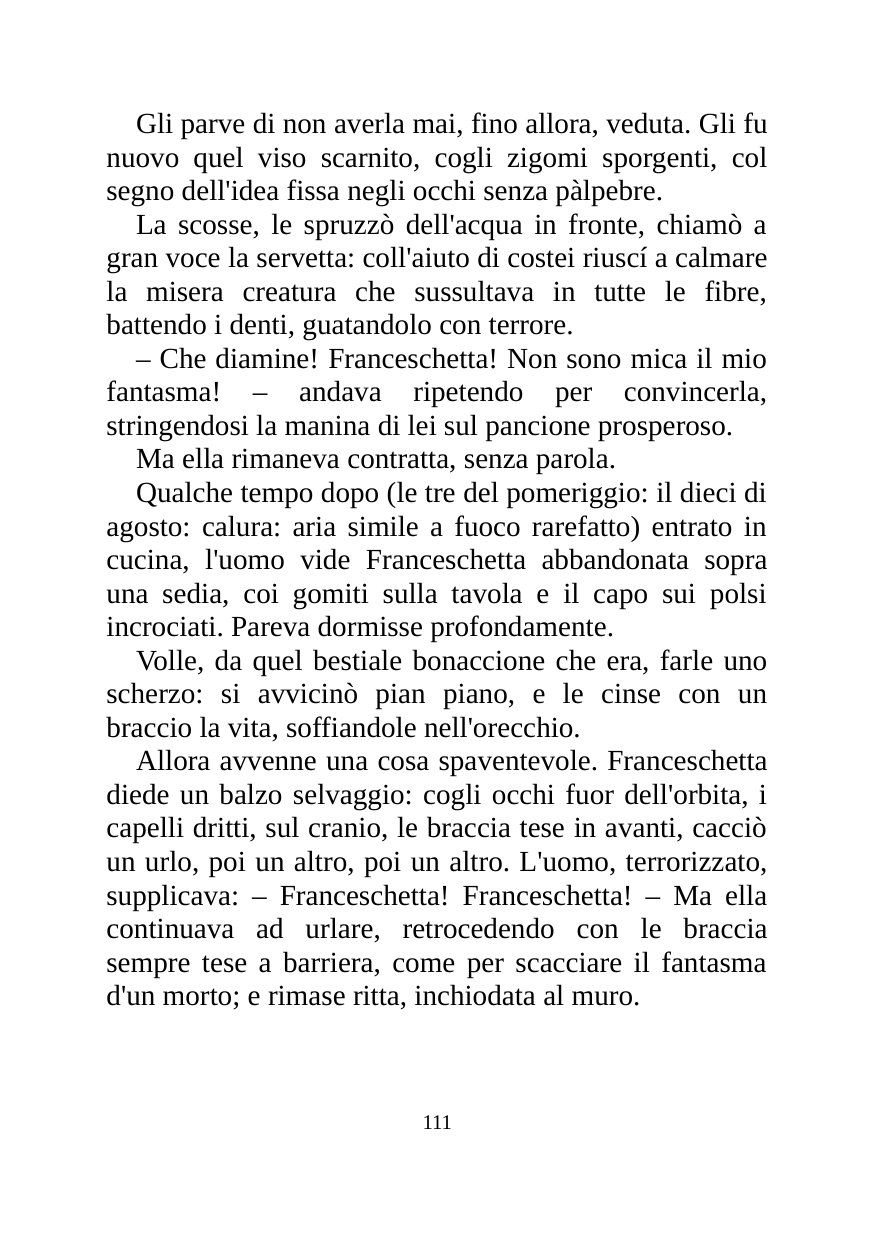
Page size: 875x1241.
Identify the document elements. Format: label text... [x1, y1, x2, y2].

text Gli parve di non averla mai, fino allora, veduta. Gli fu nuovo quel viso scarnito, cogli zigomi sporgenti, col segno dell'idea fissa negli occhi senza pàlpebre. [106, 106, 768, 207]
text Allora avvenne una cosa spaventevole. Franceschetta diede un balzo selvaggio: cogli occhi fuor dell'orbita, i capelli dritti, sul cranio, le braccia tese in avanti, cacciò un urlo, poi un altro, poi un altro. L'uomo, terrorizzato, supplicava: – Franceschetta! Franceschetta! – Ma ella continuava ad urlare, retrocedendo con le braccia sempre tese a barriera, come per scacciare il fantasma d'un morto; e rimase ritta, inchiodata al muro. [106, 743, 768, 1012]
text La scosse, le spruzzò dell'acqua in fronte, chiamò a gran voce la servetta: coll'aiuto di costei riuscí a calmare la misera creatura che sussultava in tutte le fibre, battendo i denti, guatandolo con terrore. [106, 207, 768, 341]
text Qualche tempo dopo (le tre del pomeriggio: il dieci di agosto: calura: aria simile a fuoco rarefatto) entrato in cucina, l'uomo vide Franceschetta abbandonata sopra una sedia, coi gomiti sulla tavola e il capo sui polsi incrociati. Pareva dormisse profondamente. [106, 475, 768, 643]
text Volle, da quel bestiale bonaccione che era, farle uno scherzo: si avvicinò pian piano, e le cinse con un braccio la vita, soffiandole nell'orecchio. [106, 643, 768, 743]
text Ma ella rimaneva contratta, senza parola. [106, 442, 768, 475]
text – Che diamine! Franceschetta! Non sono mica il mio fantasma! – andava ripetendo per convincerla, stringendosi la manina di lei sul pancione prosperoso. [106, 341, 768, 442]
